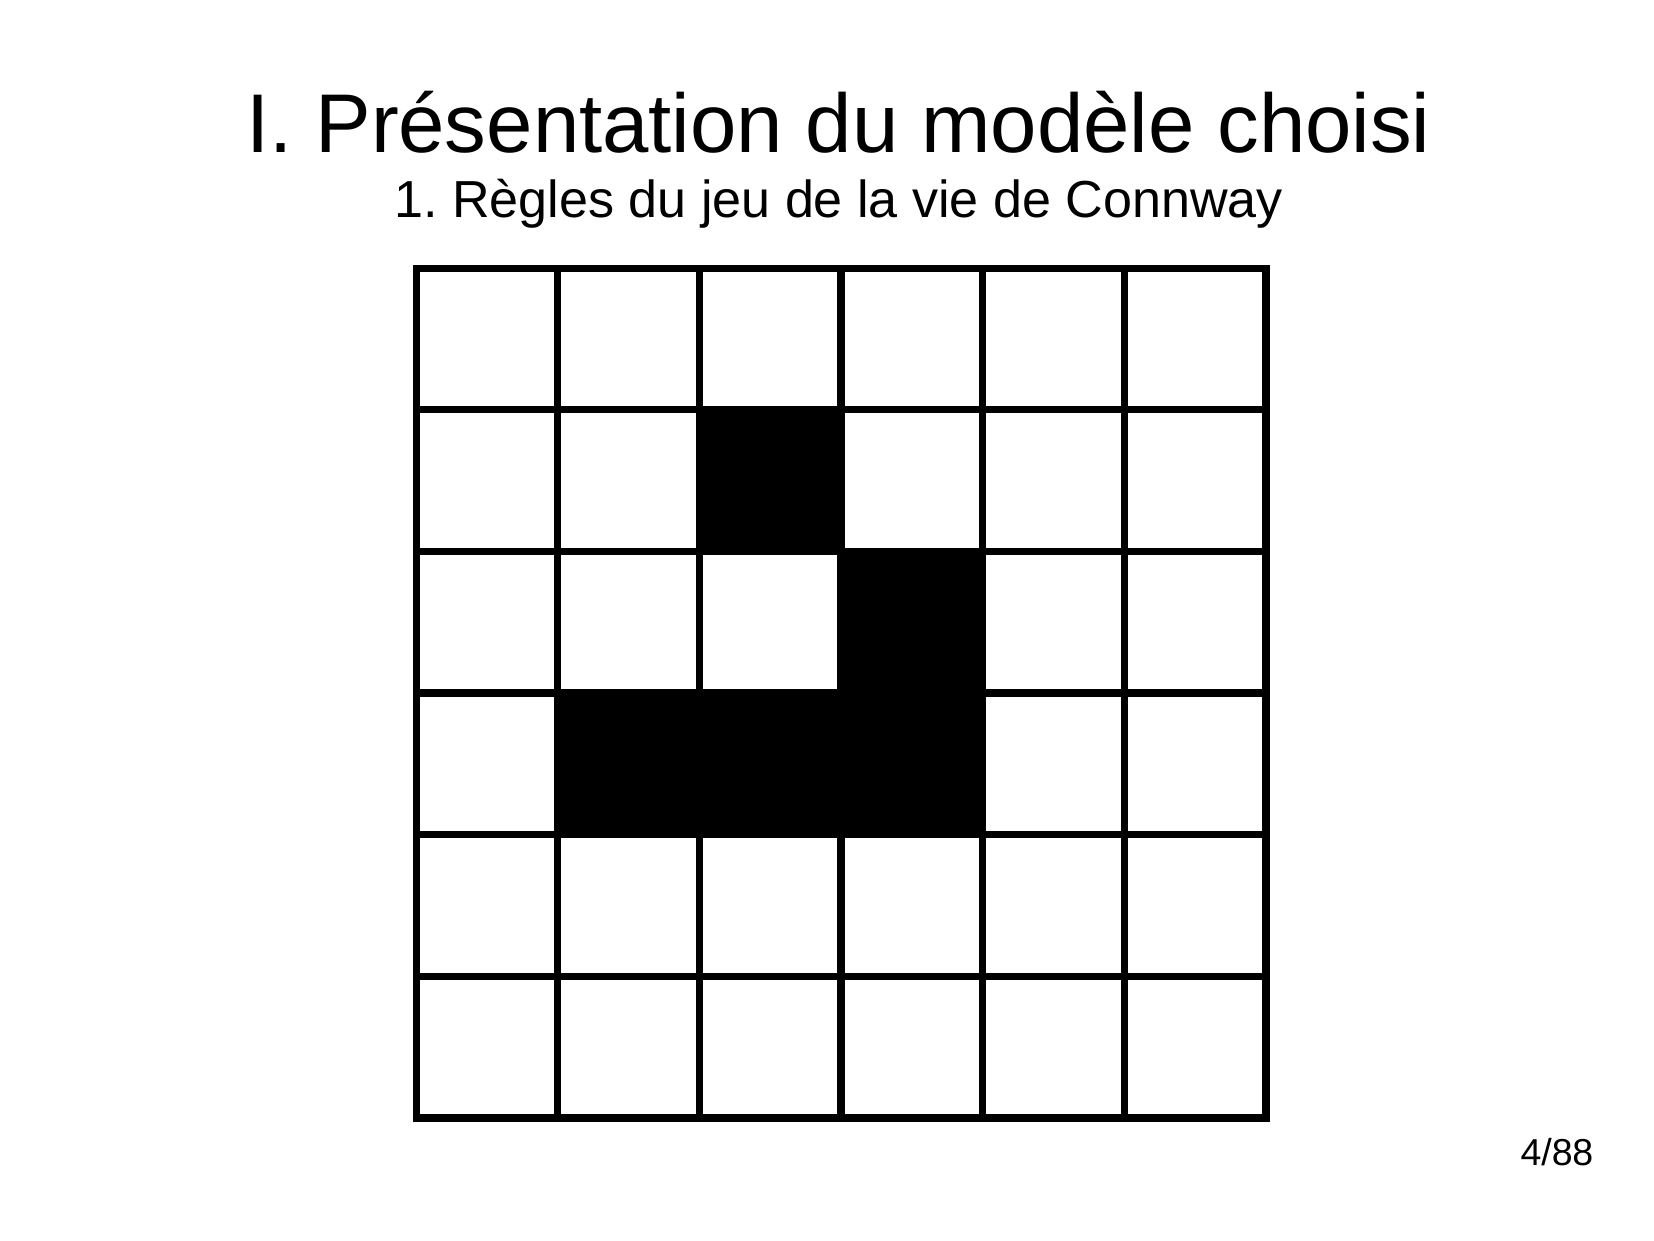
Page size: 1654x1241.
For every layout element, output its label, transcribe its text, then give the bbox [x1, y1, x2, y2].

picture [413, 265, 1270, 1123]
text_box <number>/88 [1505, 1124, 1654, 1182]
title I. Présentation du modèle choisi 1. Règles du jeu de la vie de Connway [82, 49, 1595, 257]
